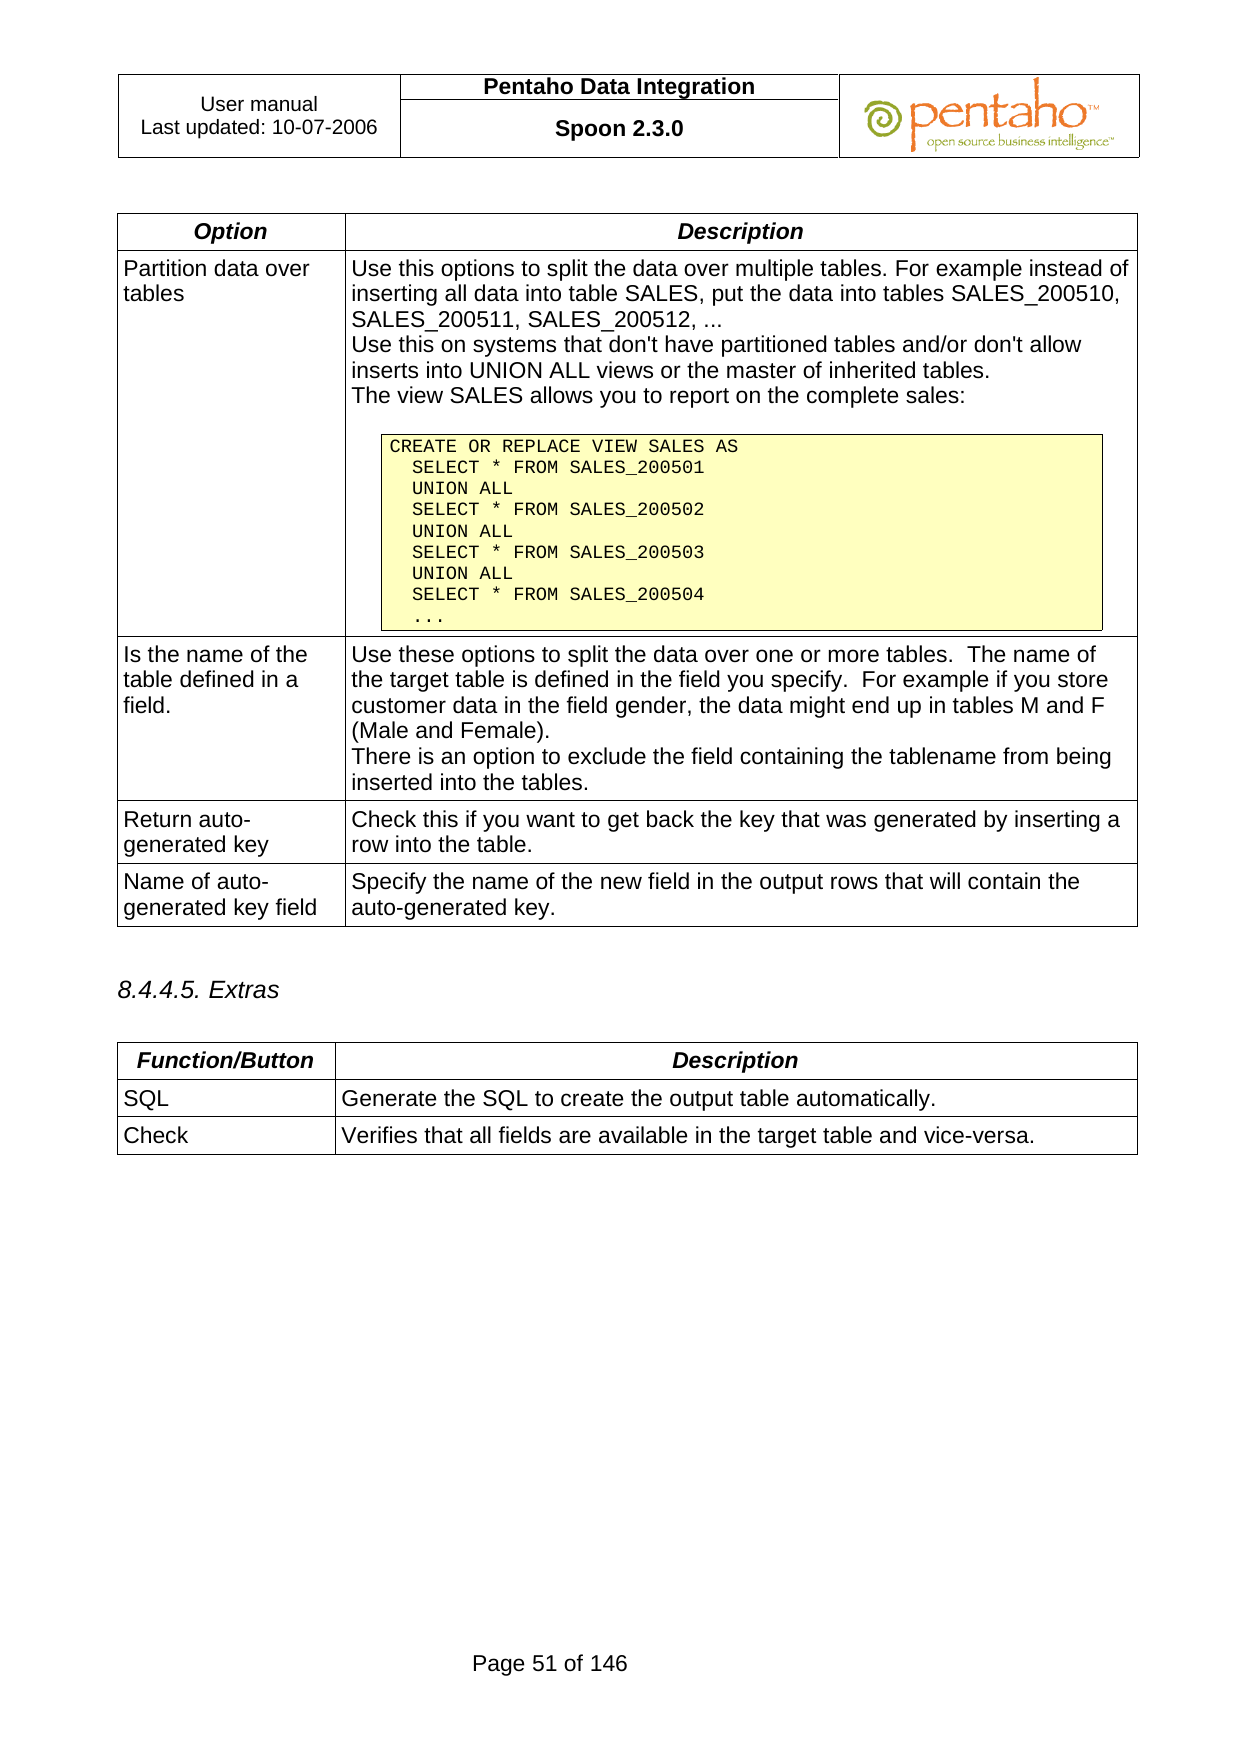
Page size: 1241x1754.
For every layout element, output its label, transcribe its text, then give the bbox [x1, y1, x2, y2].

table_header Description [336, 1043, 1137, 1079]
table_cell SQL [118, 1080, 335, 1116]
table_cell Check [118, 1117, 335, 1154]
subtitle Extras [117, 976, 1137, 1004]
table_cell Use these options to split the data over one or more tables. The name of the target table is defined in the field you specify. For example if you store customer data in the field gender, the data might end up in tables M and F (Male and Female). There is an option to exclude the field containing the tablename from being inserted into the tables. [346, 637, 1137, 800]
table_header Function/Button [118, 1043, 335, 1079]
table_cell Return auto-generated key [118, 801, 345, 863]
table_cell Specify the name of the new field in the output rows that will contain the auto-generated key. [346, 864, 1137, 926]
table_cell Use this options to split the data over multiple tables. For example instead of inserting all data into table SALES, put the data into tables SALES_200510, SALES_200511, SALES_200512, ... Use this on systems that don't have partitioned tables and/or don't allow inserts into UNION ALL views or the master of inherited tables. The view SALES allows you to report on the complete sales: CREATE OR REPLACE VIEW SALES AS SELECT * FROM SALES_200501 UNION ALL SELECT * FROM SALES_200502 UNION ALL SELECT * FROM SALES_200503 UNION ALL SELECT * FROM SALES_200504 ... [346, 251, 1137, 636]
table_cell Verifies that all fields are available in the target table and vice-versa. [336, 1117, 1137, 1154]
table_cell Generate the SQL to create the output table automatically. [336, 1080, 1137, 1116]
table_cell Partition data over tables [118, 251, 345, 636]
table_header Description [346, 214, 1137, 250]
table_cell Name of auto-generated key field [118, 864, 345, 926]
table_cell Is the name of the table defined in a field. [118, 637, 345, 800]
table_cell Check this if you want to get back the key that was generated by inserting a row into the table. [346, 801, 1137, 863]
table_header Option [118, 214, 345, 250]
